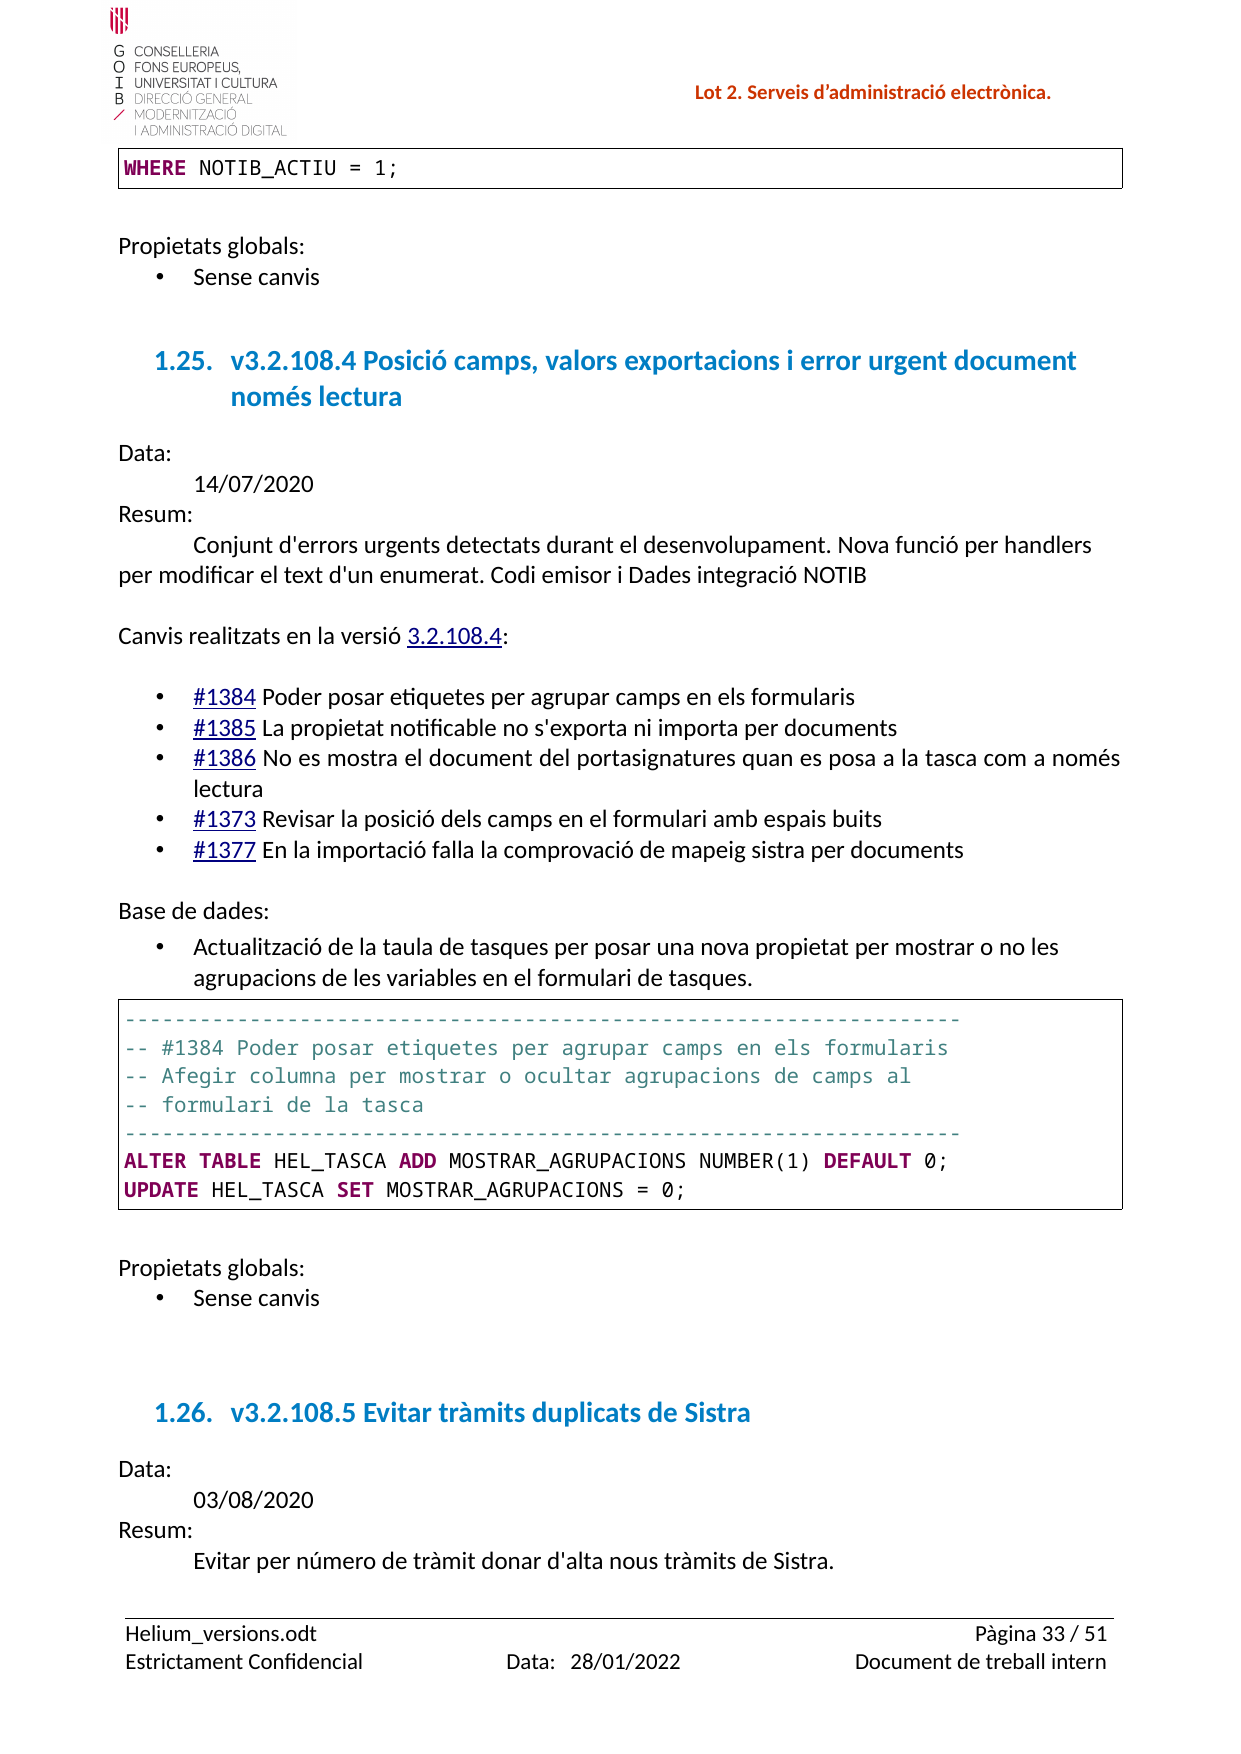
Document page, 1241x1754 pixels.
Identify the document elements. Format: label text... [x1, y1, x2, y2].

list #1377 En la importació falla la comprovació de mapeig sistra per documents [156, 834, 1122, 864]
list Sense canvis [156, 1282, 1122, 1313]
text Base de dades: [118, 895, 1122, 926]
list #1373 Revisar la posició dels camps en el formulari amb espais buits [156, 803, 1122, 834]
subtitle v3.2.108.5 Evitar tràmits duplicats de Sistra [153, 1394, 1122, 1430]
picture [100, 0, 297, 144]
text Conjunt d'errors urgents detectats durant el desenvolupament. Nova funció per handlers per modificar el text d'un enumerat. Codi emisor i Dades integració NOTIB [118, 529, 1122, 590]
table_header WHERE NOTIB_ACTIU = 1; [119, 149, 1122, 188]
text Resum: [118, 1515, 1122, 1545]
list #1384 Poder posar etiquetes per agrupar camps en els formularis [156, 681, 1122, 712]
text Canvis realitzats en la versió 3.2.108.4: [118, 620, 1122, 651]
subtitle v3.2.108.4 Posició camps, valors exportacions i error urgent document només lectura [153, 342, 1122, 414]
list Sense canvis [156, 261, 1122, 291]
list #1386 No es mostra el document del portasignatures quan es posa a la tasca com a només lectura [156, 742, 1122, 803]
text Data: [118, 437, 1122, 468]
list Actualització de la taula de tasques per posar una nova propietat per mostrar o no les agrupacions de les variables en el formulari de tasques. [156, 932, 1122, 993]
list #1385 La propietat notificable no s'exporta ni importa per documents [156, 712, 1122, 742]
text 03/08/2020 [118, 1484, 1122, 1515]
text Data: [118, 1454, 1122, 1484]
text Propietats globals: [118, 230, 1122, 261]
table_header ------------------------------------------------------------------- -- #1384 Poder posar etiquetes per agrupar camps en els formularis -- Afegir columna per mostrar o ocultar agrupacions de camps al -- formulari de la tasca ------------------------------------------------------------------- ALTER TABLE HEL_TASCA ADD MOSTRAR_AGRUPACIONS NUMBER(1) DEFAULT 0; UPDATE HEL_TASCA SET MOSTRAR_AGRUPACIONS = 0; [119, 1000, 1122, 1209]
text 14/07/2020 [118, 468, 1122, 498]
text Evitar per número de tràmit donar d'alta nous tràmits de Sistra. [118, 1545, 1122, 1576]
text Resum: [118, 498, 1122, 529]
text Propietats globals: [118, 1252, 1122, 1282]
